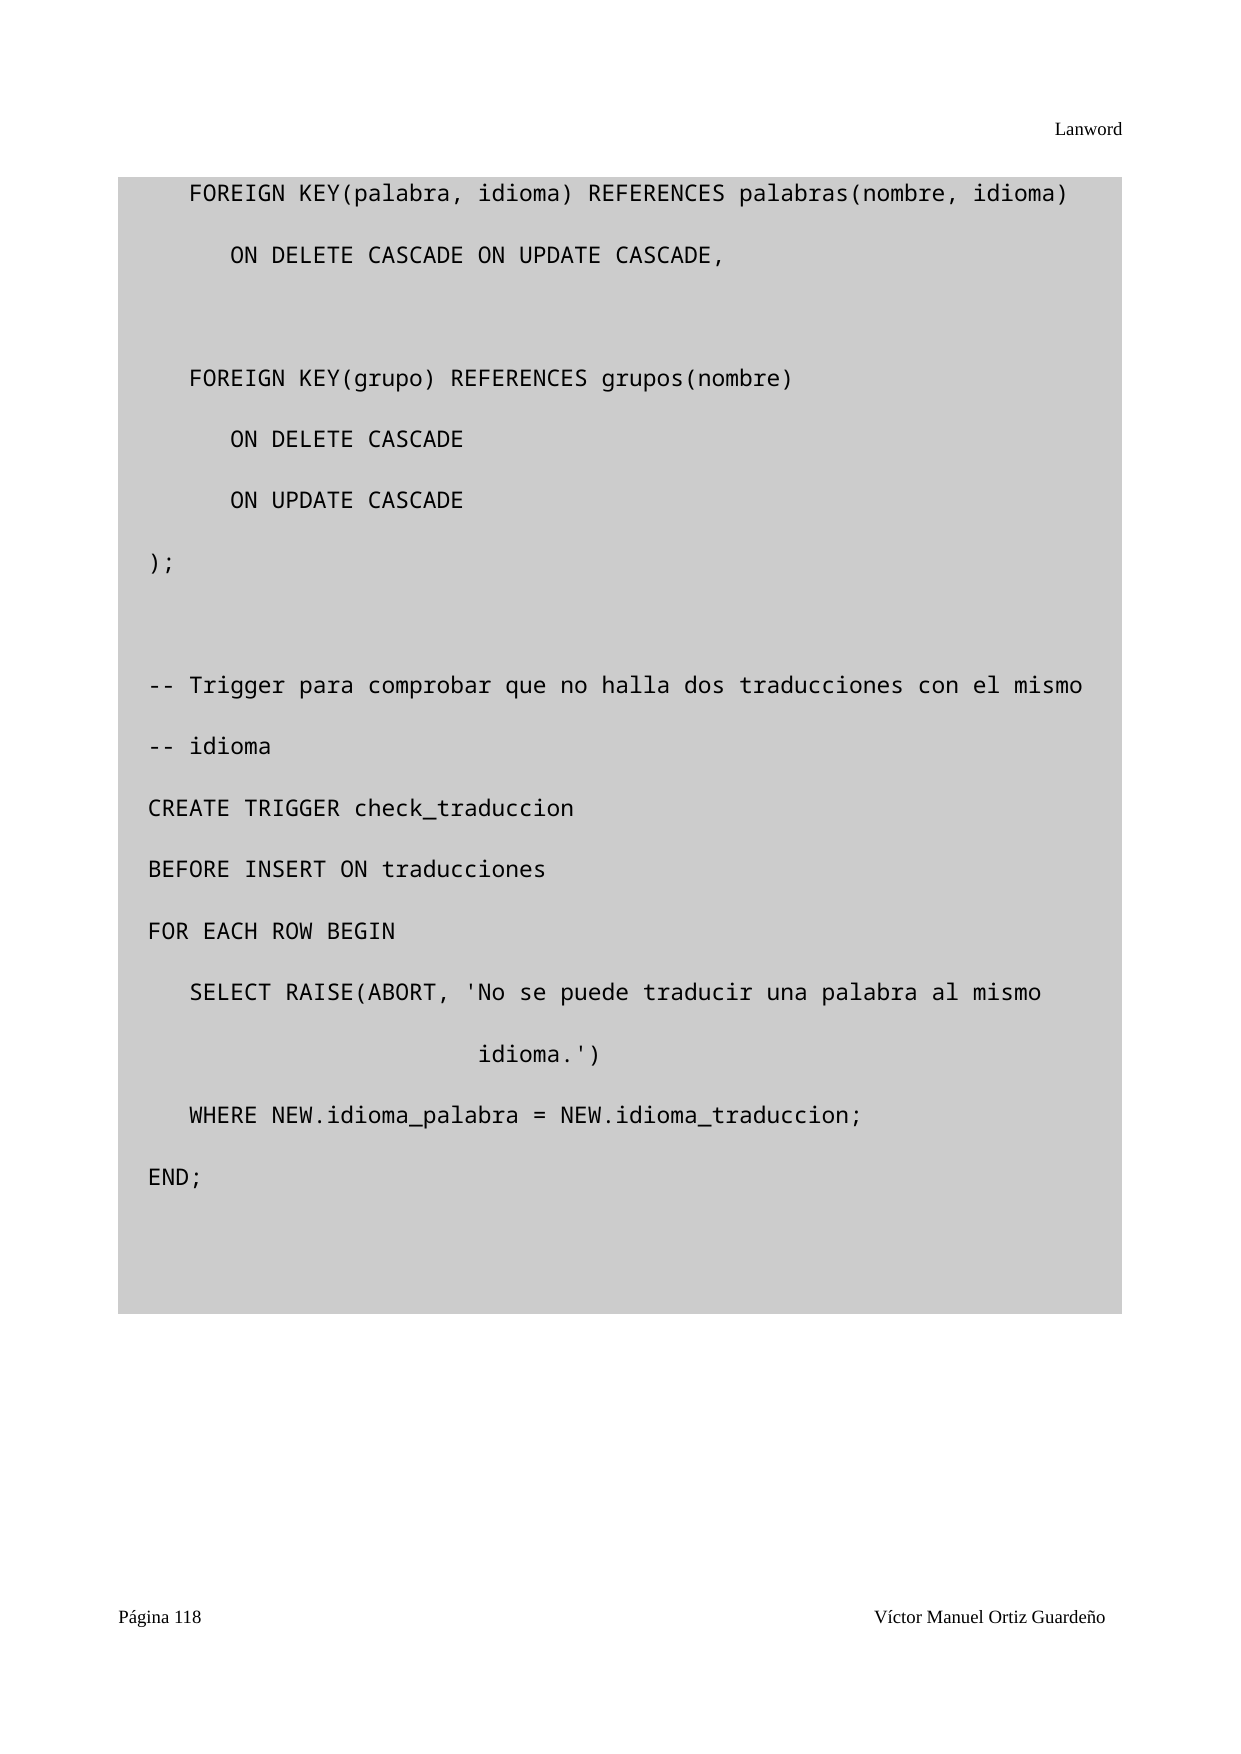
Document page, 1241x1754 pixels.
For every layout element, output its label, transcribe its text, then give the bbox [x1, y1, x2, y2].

text ON DELETE CASCADE ON UPDATE CASCADE, [118, 238, 1122, 270]
text CREATE TRIGGER check_traduccion [118, 792, 1122, 823]
text FOR EACH ROW BEGIN [118, 914, 1122, 946]
text ON DELETE CASCADE [118, 423, 1122, 454]
text BEFORE INSERT ON traducciones [118, 853, 1122, 884]
text FOREIGN KEY(palabra, idioma) REFERENCES palabras(nombre, idioma) [118, 177, 1122, 208]
text WHERE NEW.idioma_palabra = NEW.idioma_traduccion; [118, 1099, 1122, 1130]
text -- Trigger para comprobar que no halla dos traducciones con el mismo [118, 669, 1122, 700]
text SELECT RAISE(ABORT, 'No se puede traducir una palabra al mismo [118, 976, 1122, 1007]
text ON UPDATE CASCADE [118, 484, 1122, 516]
text FOREIGN KEY(grupo) REFERENCES grupos(nombre) [118, 361, 1122, 393]
text idioma.') [118, 1037, 1122, 1069]
text END; [118, 1160, 1122, 1192]
text ); [118, 546, 1122, 577]
text -- idioma [118, 730, 1122, 761]
